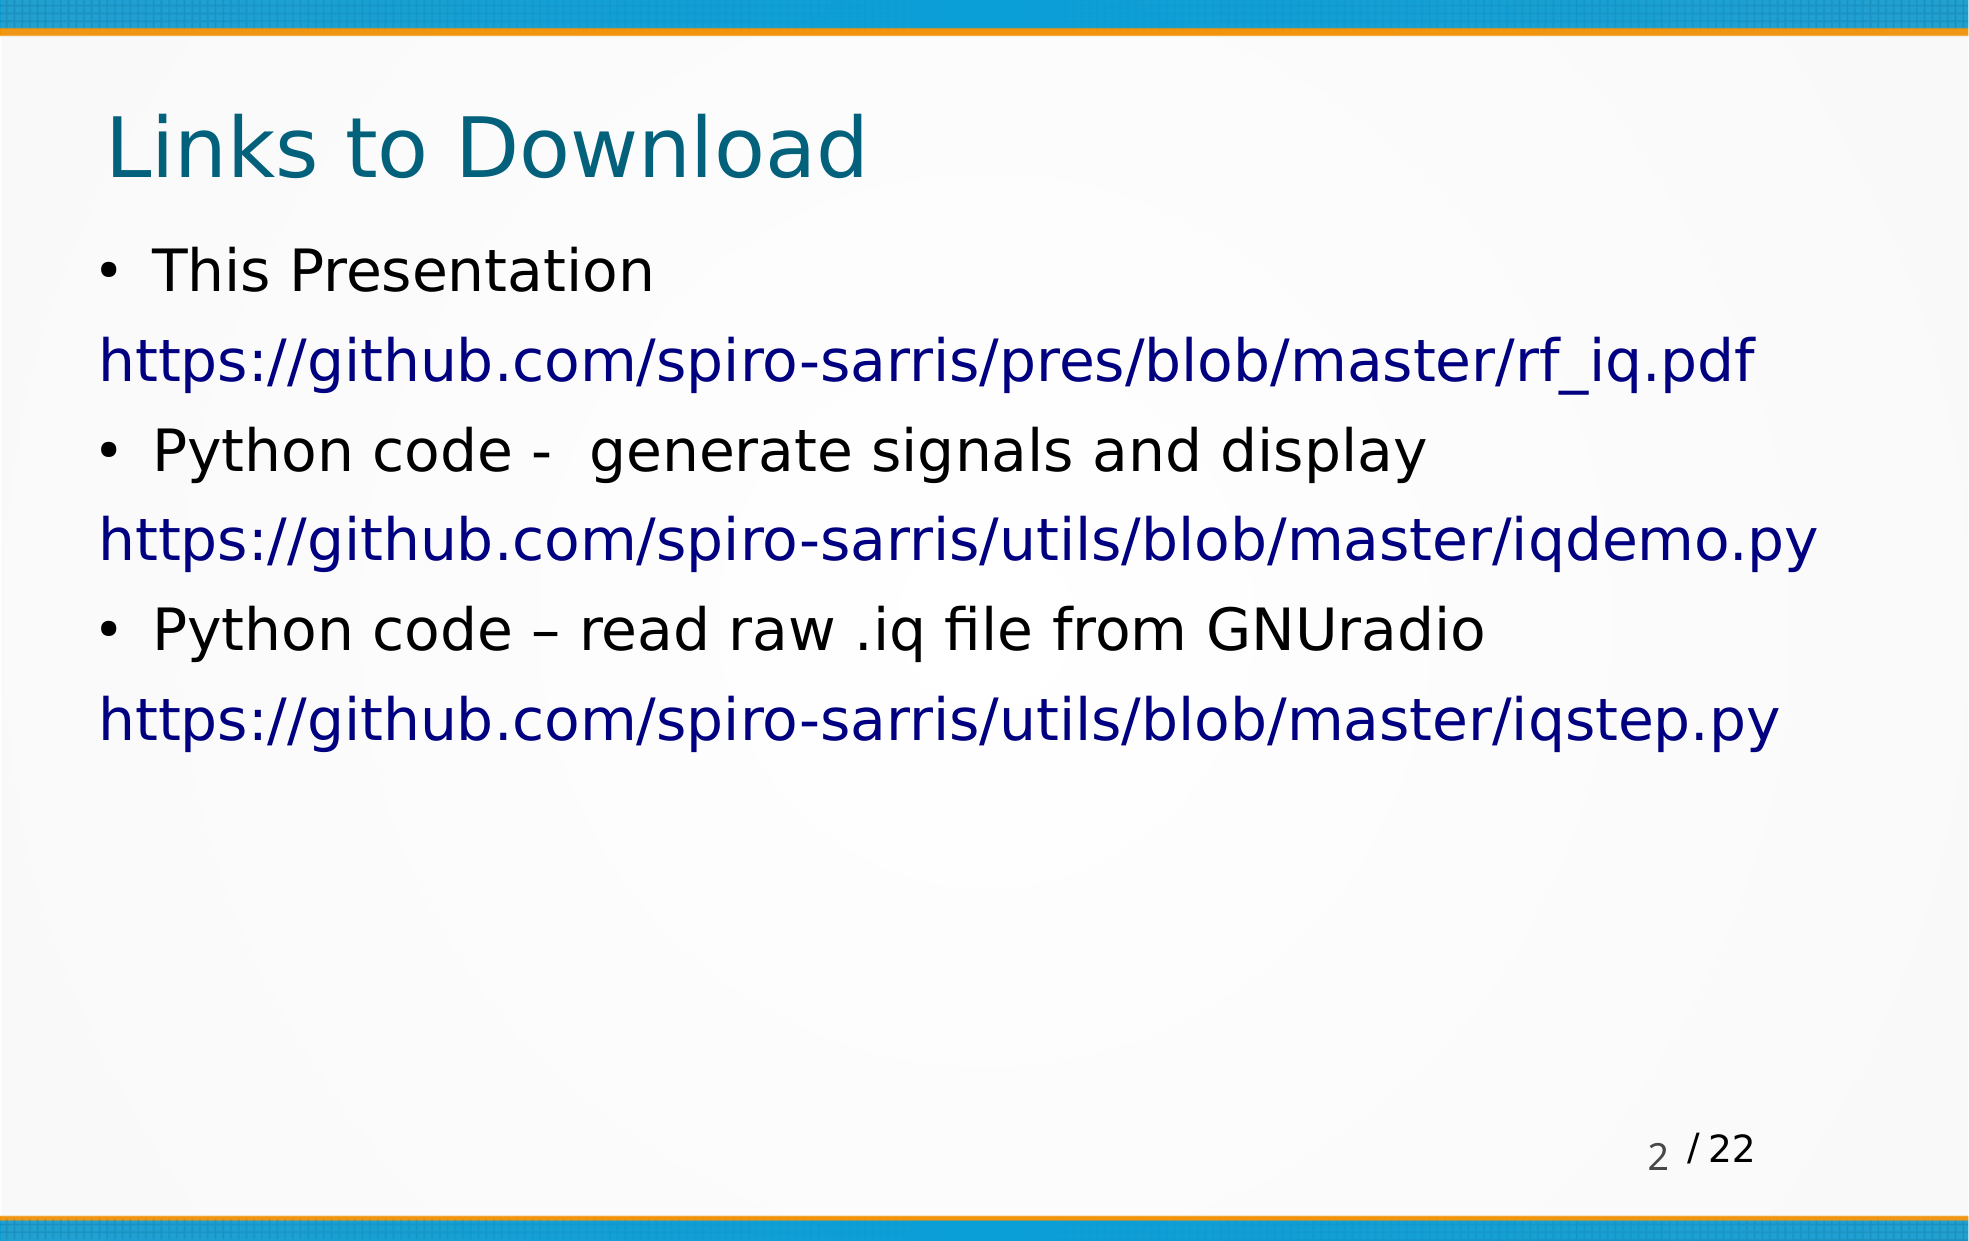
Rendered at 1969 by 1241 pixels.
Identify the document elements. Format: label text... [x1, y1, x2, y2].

picture [0, 0, 1969, 1241]
title Links to Download [105, 45, 1877, 253]
list This Presentation https://github.com/spiro-sarris/pres/blob/master/rf_iq.pdf Python code - generate signals and display https://github.com/spiro-sarris/utils/blob/master/iqdemo.py Python code – read raw .iq file from GNUradio https://github.com/spiro-sarris/utils/blob/master/iqstep.py [98, 237, 1876, 1123]
